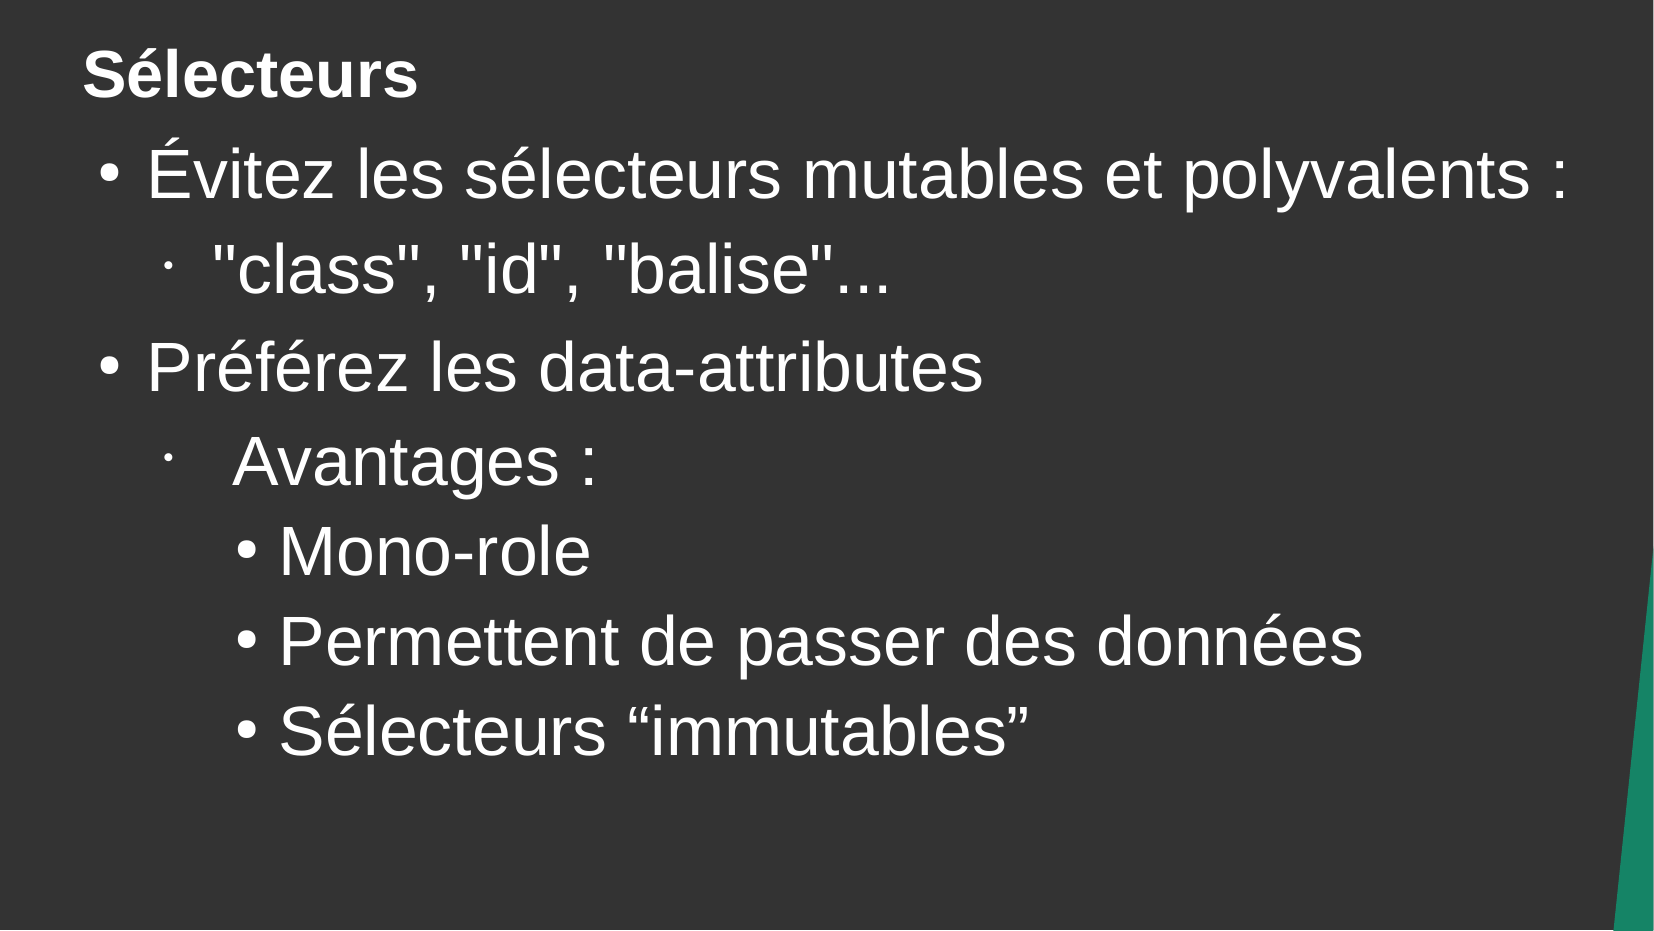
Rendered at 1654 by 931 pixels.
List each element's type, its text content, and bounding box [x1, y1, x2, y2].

title Sélecteurs [82, 37, 799, 114]
text_box [1613, 541, 1654, 931]
list Évitez les sélecteurs mutables et polyvalents : "class", "id", "balise"... Préférez les data-attributes Avantages : Mono-role Permettent de passer des données Sélecteurs “immutables” [80, 135, 1583, 827]
